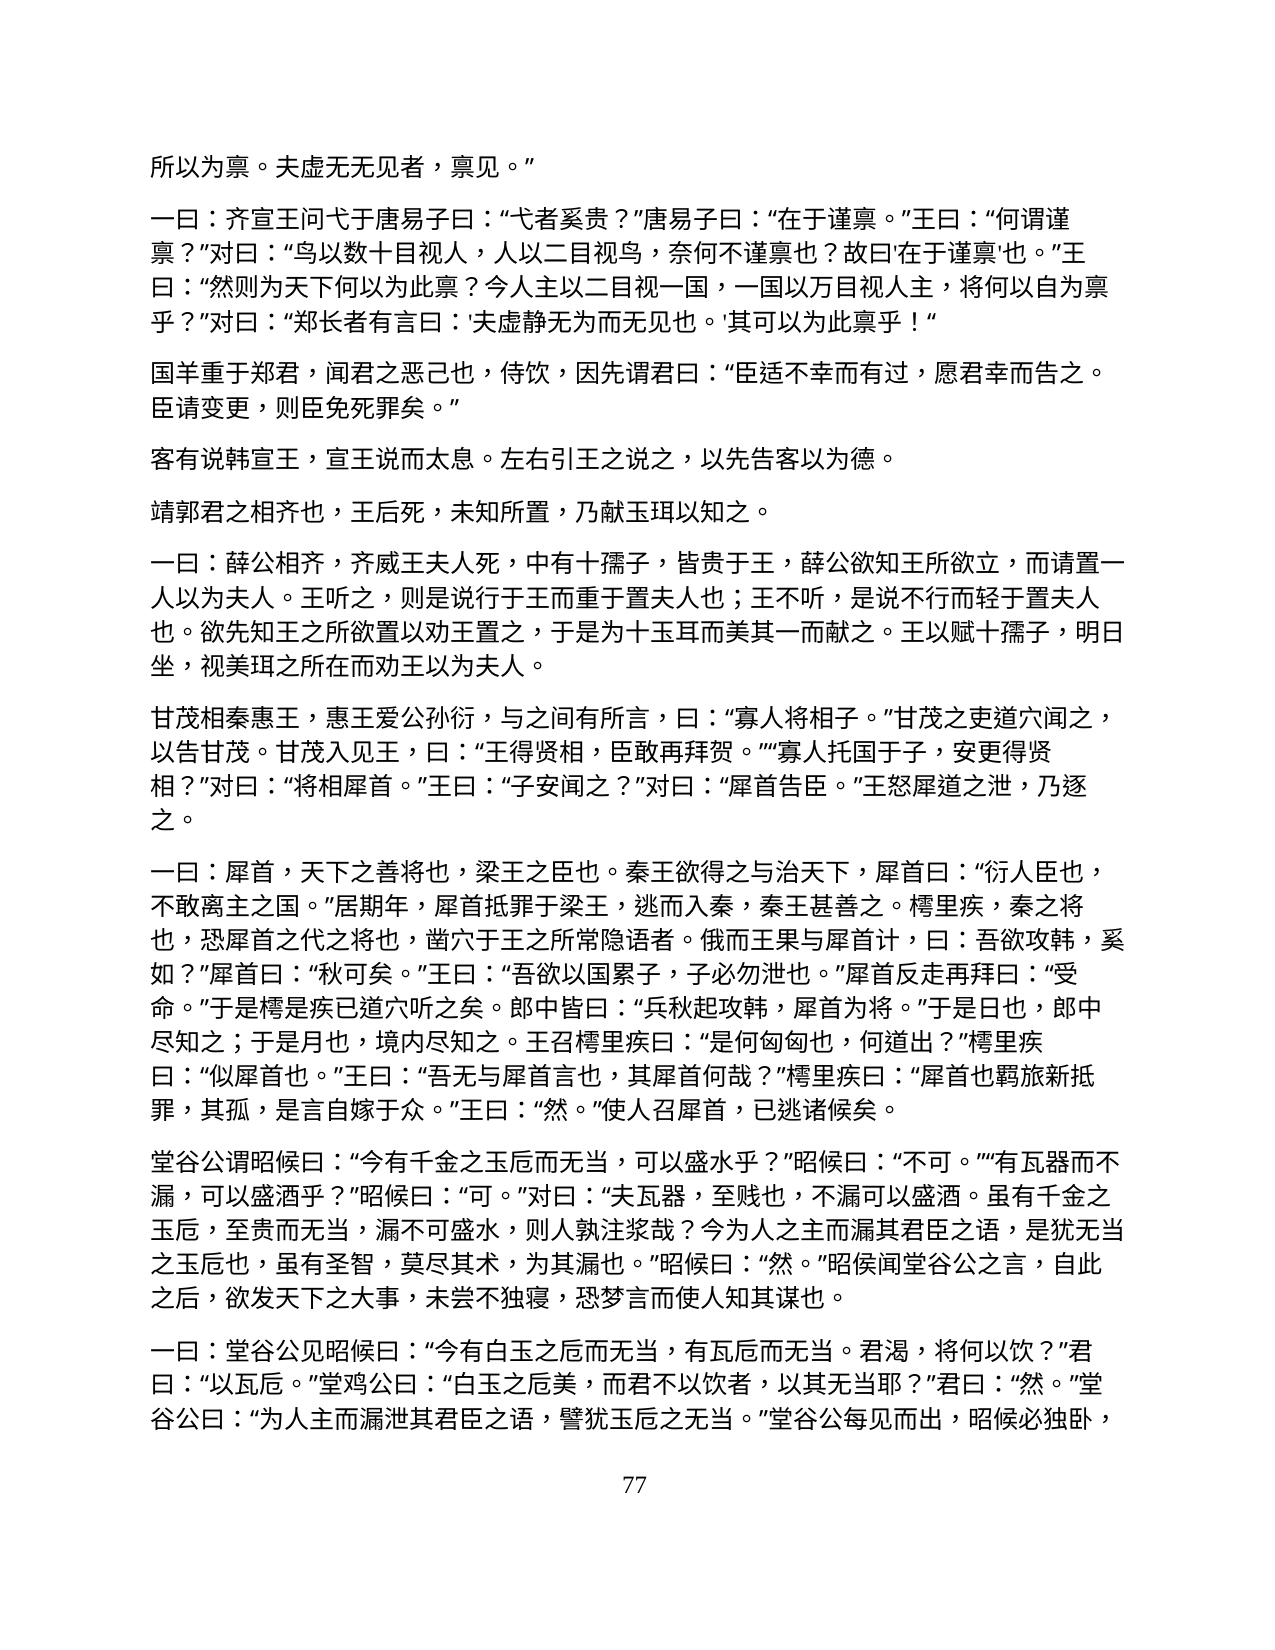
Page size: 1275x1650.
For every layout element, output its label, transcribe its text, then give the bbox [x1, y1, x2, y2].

text 堂谷公谓昭候曰：“今有千金之玉卮而无当，可以盛水乎？”昭候曰：“不可。”“有瓦器而不漏，可以盛酒乎？”昭候曰：“可。”对曰：“夫瓦器，至贱也，不漏可以盛酒。虽有千金之玉卮，至贵而无当，漏不可盛水，则人孰注浆哉？今为人之主而漏其君臣之语，是犹无当之玉卮也，虽有圣智，莫尽其术，为其漏也。”昭候曰：“然。”昭侯闻堂谷公之言，自此之后，欲发天下之大事，未尝不独寝，恐梦言而使人知其谋也。 [150, 1145, 1125, 1315]
text 甘茂相秦惠王，惠王爱公孙衍，与之间有所言，曰：“寡人将相子。”甘茂之吏道穴闻之，以告甘茂。甘茂入见王，曰：“王得贤相，臣敢再拜贺。”“寡人托国于子，安更得贤相？”对曰：“将相犀首。”王曰：“子安闻之？”对曰：“犀首告臣。”王怒犀道之泄，乃逐之。 [150, 700, 1125, 837]
text 客有说韩宣王，宣王说而太息。左右引王之说之，以先告客以为德。 [150, 442, 1125, 476]
text 一曰：堂谷公见昭候曰：“今有白玉之卮而无当，有瓦卮而无当。君渴，将何以饮？”君曰：“以瓦卮。”堂鸡公曰：“白玉之卮美，而君不以饮者，以其无当耶？”君曰：“然。”堂谷公曰：“为人主而漏泄其君臣之语，譬犹玉卮之无当。”堂谷公每见而出，昭候必独卧， [150, 1333, 1125, 1435]
text 所以为禀。夫虚无无见者，禀见。” [150, 150, 1125, 184]
text 一曰：犀首，天下之善将也，梁王之臣也。秦王欲得之与治天下，犀首曰：“衍人臣也，不敢离主之国。”居期年，犀首抵罪于梁王，逃而入秦，秦王甚善之。樗里疾，秦之将也，恐犀首之代之将也，凿穴于王之所常隐语者。俄而王果与犀首计，曰：吾欲攻韩，奚如？”犀首曰：“秋可矣。”王曰：“吾欲以国累子，子必勿泄也。”犀首反走再拜曰：“受命。”于是樗是疾已道穴听之矣。郎中皆曰：“兵秋起攻韩，犀首为将。”于是日也，郎中尽知之；于是月也，境内尽知之。王召樗里疾曰：“是何匈匈也，何道出？”樗里疾曰：“似犀首也。”王曰：“吾无与犀首言也，其犀首何哉？”樗里疾曰：“犀首也羁旅新抵罪，其孤，是言自嫁于众。”王曰：“然。”使人召犀首，已逃诸候矣。 [150, 854, 1125, 1127]
text 靖郭君之相齐也，王后死，未知所置，乃献玉珥以知之。 [150, 494, 1125, 528]
text 一曰：薛公相齐，齐威王夫人死，中有十孺子，皆贵于王，薛公欲知王所欲立，而请置一人以为夫人。王听之，则是说行于王而重于置夫人也；王不听，是说不行而轻于置夫人也。欲先知王之所欲置以劝王置之，于是为十玉耳而美其一而献之。王以赋十孺子，明日坐，视美珥之所在而劝王以为夫人。 [150, 546, 1125, 682]
text 一曰：齐宣王问弋于唐易子曰：“弋者奚贵？”唐易子曰：“在于谨禀。”王曰：“何谓谨禀？”对曰：“鸟以数十目视人，人以二目视鸟，奈何不谨禀也？故曰'在于谨禀'也。”王曰：“然则为天下何以为此禀？今人主以二目视一国，一国以万目视人主，将何以自为禀乎？”对曰：“郑长者有言曰：'夫虚静无为而无见也。'其可以为此禀乎！“ [150, 202, 1125, 338]
text 国羊重于郑君，闻君之恶己也，侍饮，因先谓君曰：“臣适不幸而有过，愿君幸而告之。臣请变更，则臣免死罪矣。” [150, 356, 1125, 424]
